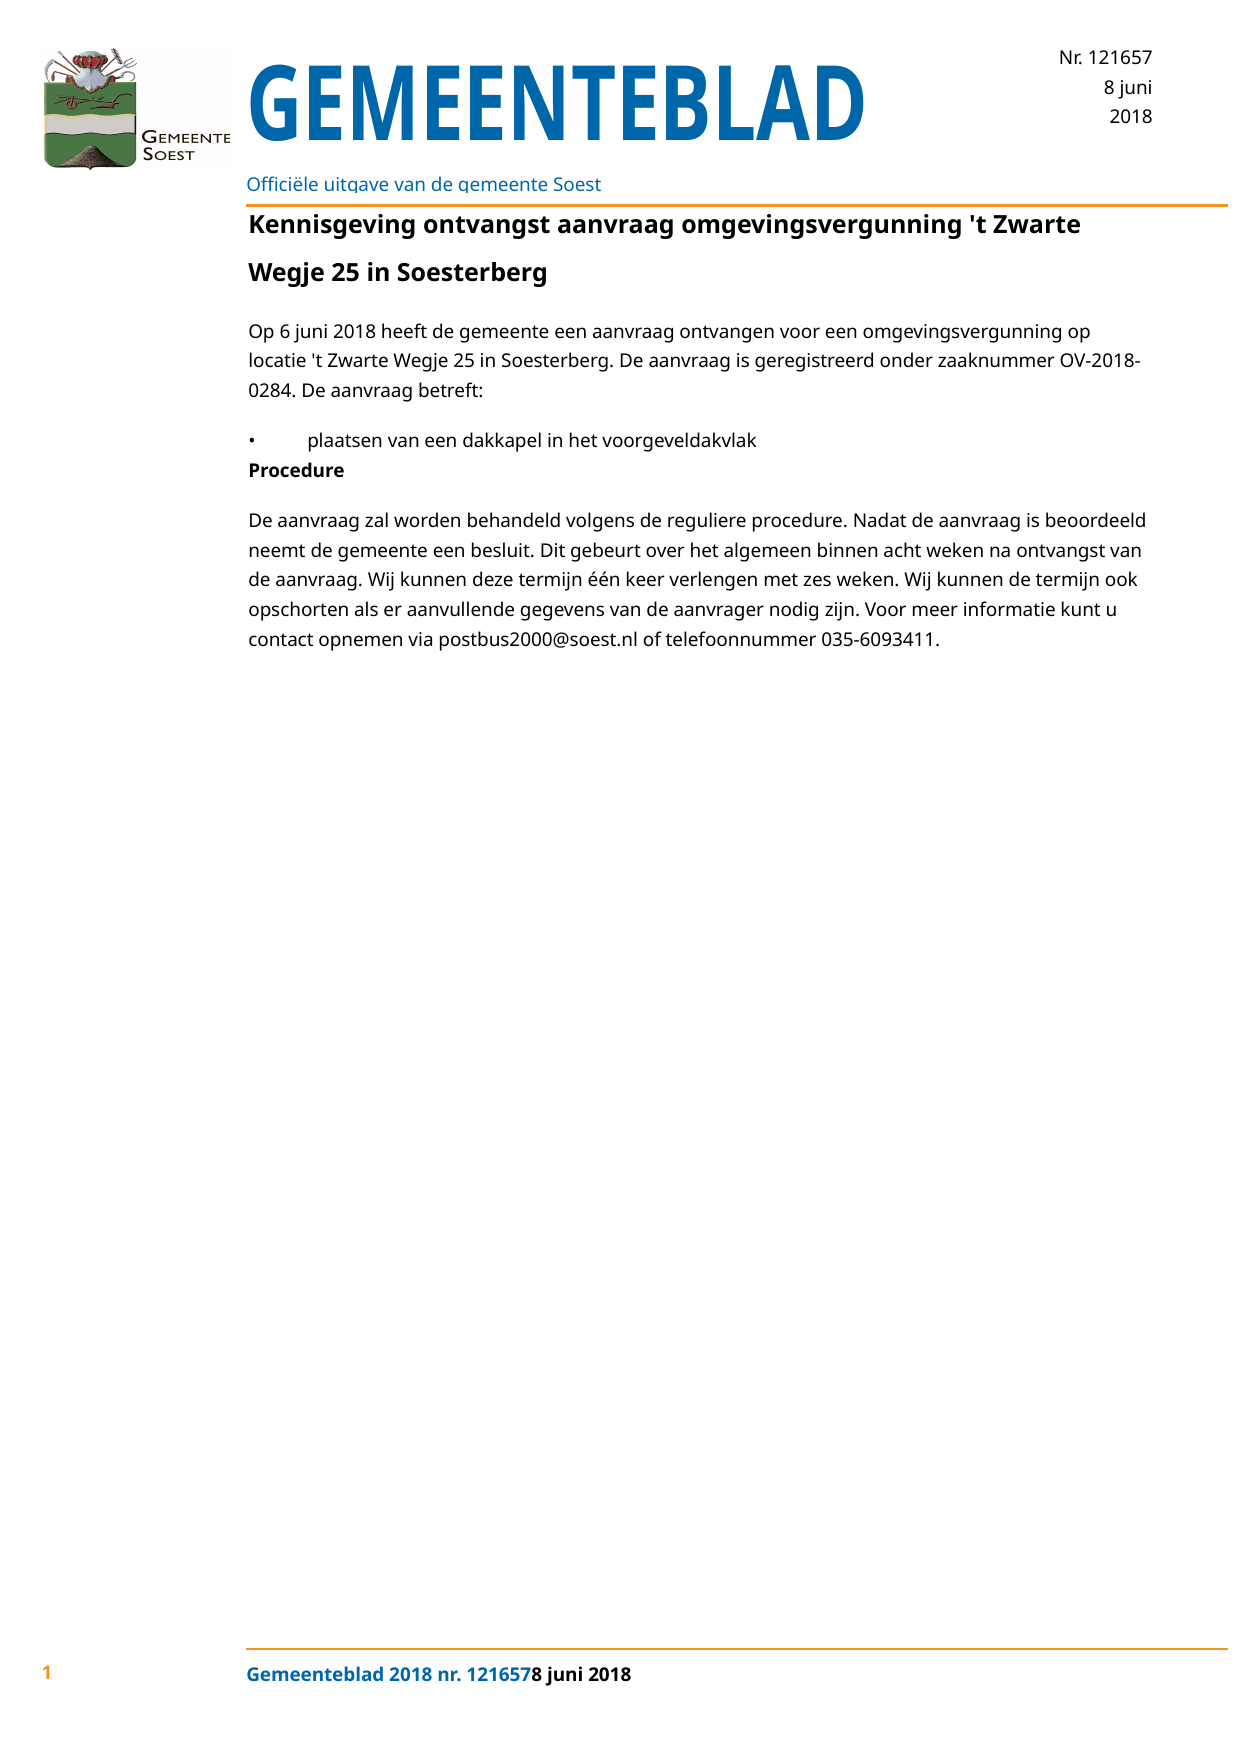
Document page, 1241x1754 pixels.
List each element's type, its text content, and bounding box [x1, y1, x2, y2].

picture [41, 47, 231, 172]
text Op 6 juni 2018 heeft de gemeente een aanvraag ontvangen voor een omgevingsvergunning op locatie 't Zwarte Wegje 25 in Soesterberg. De aanvraag is geregistreerd onder zaaknummer OV-2018-0284. De aanvraag betreft: [248, 318, 1152, 403]
text De aanvraag zal worden behandeld volgens de reguliere procedure. Nadat de aanvraag is beoordeeld neemt de gemeente een besluit. Dit gebeurt over het algemeen binnen acht weken na ontvangst van de aanvraag. Wij kunnen deze termijn één keer verlengen met zes weken. Wij kunnen de termijn ook opschorten als er aanvullende gegevens van de aanvrager nodig zijn. Voor meer informatie kunt u contact opnemen via postbus2000@soest.nl of telefoonnummer 035-6093411. [248, 507, 1152, 652]
text Procedure [248, 457, 1152, 483]
text Kennisgeving ontvangst aanvraag omgevingsvergunning 't Zwarte Wegje 25 in Soesterberg [248, 207, 1152, 288]
list plaatsen van een dakkapel in het voorgeveldakvlak [248, 427, 1152, 453]
